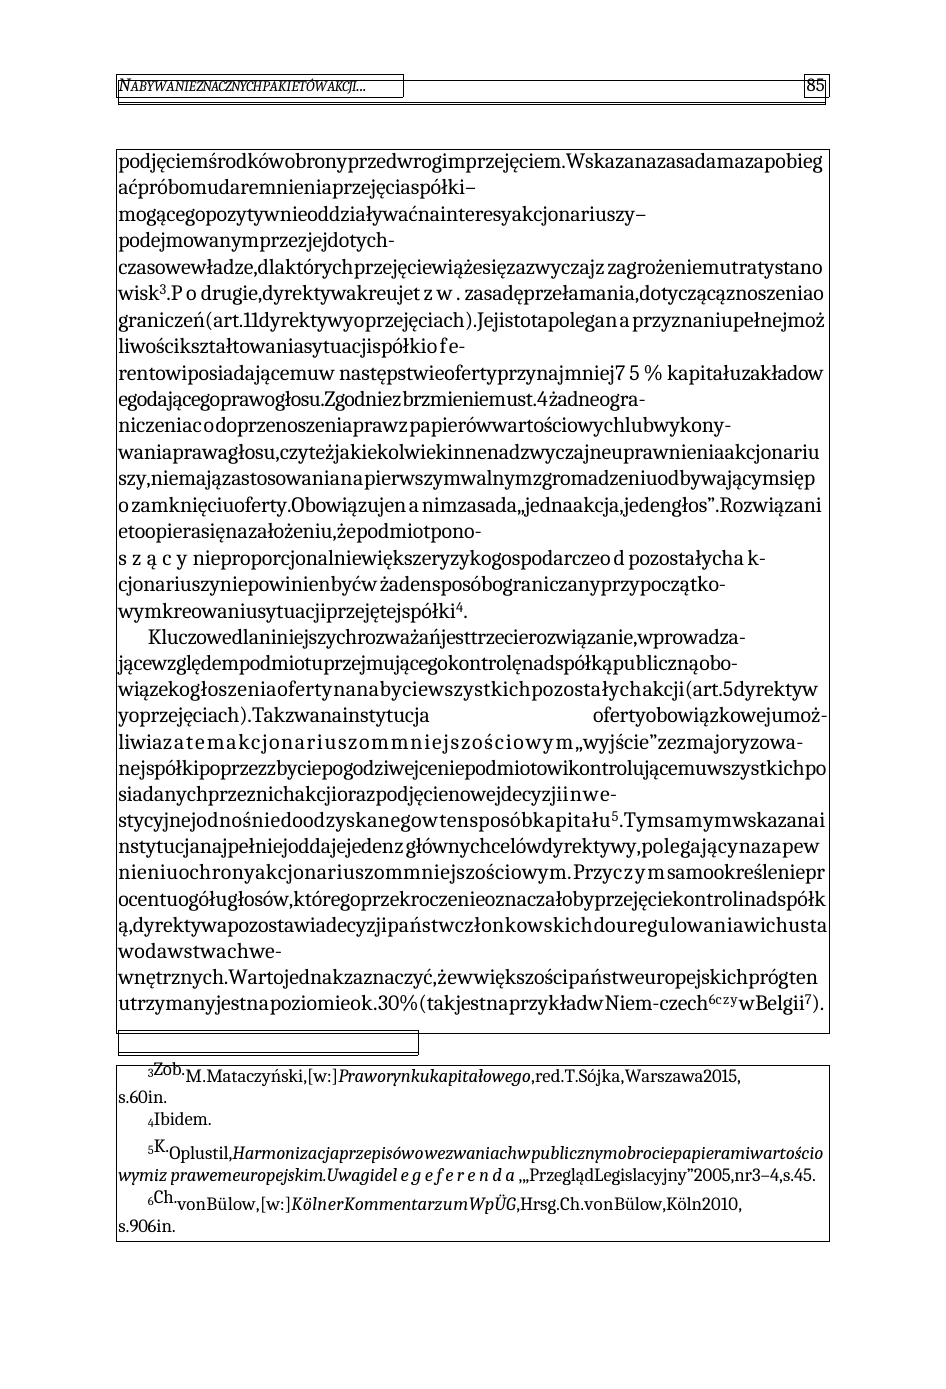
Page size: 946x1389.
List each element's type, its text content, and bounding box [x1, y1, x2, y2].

text s.906in. [118, 1215, 829, 1237]
text podjęciemśrodkówobronyprzedwrogimprzejęciem.Wskazanazasadamazapobiegaćpróbomudaremnieniaprzejęciaspółki–mogącegopozytywnieoddziaływaćnainteresyakcjonariuszy–podejmowanymprzezjejdotych-czasowewładze,dlaktórychprzejęciewiążesięzazwyczajzzagrożeniemutratystanowisk3.Podrugie,dyrektywakreujetzw.zasadęprzełamania,dotyczącąznoszeniaograniczeń(art.11dyrektywyoprzejęciach).Jejistotapoleganaprzyznaniupełnejmożliwościkształtowaniasytuacjispółkiofe-rentowiposiadającemuwnastępstwieofertyprzynajmniej75%kapitałuzakładowegodającegoprawogłosu.Zgodniezbrzmieniemust.4żadneogra-niczeniacodoprzenoszeniaprawzpapierówwartościowychlubwykony-waniaprawagłosu,czyteżjakiekolwiekinnenadzwyczajneuprawnieniaakcjonariuszy,niemajązastosowanianapierwszymwalnymzgromadzeniuodbywającymsiępozamknięciuoferty.Obowiązujenanimzasada„jednaakcja,jedengłos”.Rozwiązanietoopierasięnazałożeniu,żepodmiotpono-szącynieproporcjonalniewiększeryzykogospodarczeodpozostałychak-cjonariuszyniepowinienbyćwżadensposóbograniczanyprzypoczątko-wymkreowaniusytuacjiprzejętejspółki4. [118, 150, 828, 623]
text 4Ibidem. [148, 1108, 829, 1137]
text Kluczowedlaniniejszychrozważańjesttrzecierozwiązanie,wprowadza-jącewzględempodmiotuprzejmującegokontrolęnadspółkąpublicznąobo-wiązekogłoszeniaofertynanabyciewszystkichpozostałychakcji(art.5dyrektywyoprzejęciach).Takzwanainstytucja ofertyobowiązkowejumoż-liwiazatemakcjonariuszommniejszościowym„wyjście”zezmajoryzowa-nejspółkipoprzezzbyciepogodziwejceniepodmiotowikontrolującemuwszystkichposiadanychprzeznichakcjiorazpodjęcienowejdecyzjiinwe-stycyjnejodnośniedoodzyskanegowtensposóbkapitału5.Tymsamymwskazanainstytucjanajpełniejoddajejedenzgłównychcelówdyrektywy,polegającynazapewnieniuochronyakcjonariuszommniejszościowym.Przyczymsamookreślenieprocentuogóługłosów,któregoprzekroczenieoznaczałobyprzejęciekontrolinadspółką,dyrektywapozostawiadecyzjipaństwczłonkowskichdouregulowaniawichustawodawstwachwe-wnętrznych.Wartojednakzaznaczyć,żewwiększościpaństweuropejskichprógtenutrzymanyjestnapoziomieok.30%(takjestnaprzykładwNiem-czech6czywBelgii7). [118, 625, 828, 1016]
text 3Zob.M.Mataczyński,[w:]Praworynkukapitałowego,red.T.Sójka,Warszawa2015, [148, 1066, 829, 1086]
text [118, 75, 403, 80]
text 85 [806, 75, 829, 96]
text s.60in. [118, 1086, 829, 1108]
text 6Ch.vonBülow,[w:]KölnerKommentarzumWpÜG,Hrsg.Ch.vonBülow,Köln2010, [148, 1186, 829, 1215]
text 5K.Oplustil,Harmonizacjaprzepisówowezwaniachwpublicznymobrociepapieramiwartościowymizprawemeuropejskim.Uwagidelegeferenda,„PrzeglądLegislacyjny”2005,nr3–4,s.45. [118, 1137, 827, 1186]
text NABYWANIEZNACZNYCHPAKIETÓWAKCJI... [119, 81, 403, 96]
